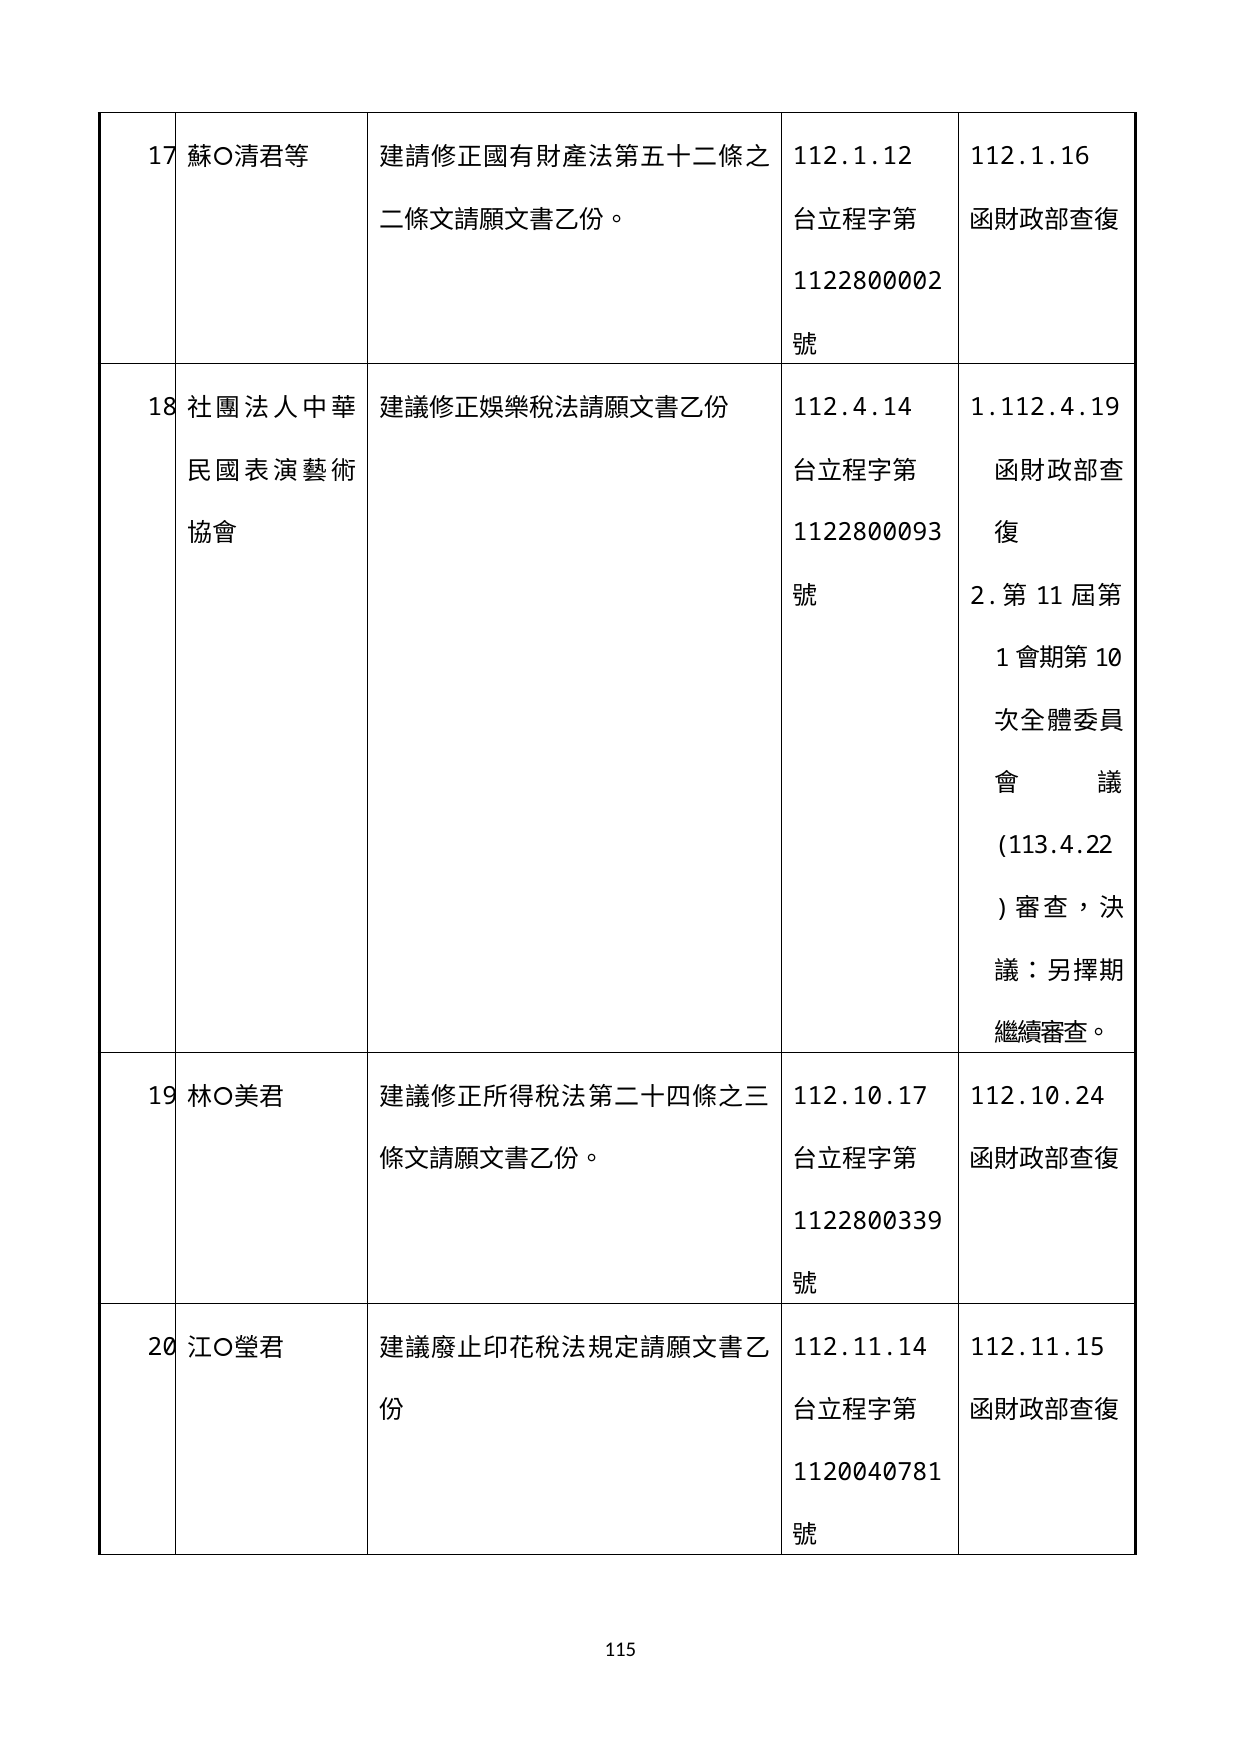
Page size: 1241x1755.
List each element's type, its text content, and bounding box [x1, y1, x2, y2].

table_cell 112.10.24 函財政部查復 [959, 1053, 1134, 1303]
table_cell [166, 399, 173, 405]
table_cell [166, 1088, 173, 1096]
table_cell [101, 1304, 175, 1554]
table_cell 林美君 [176, 1053, 367, 1303]
table_cell 蘇清君等 [176, 113, 367, 363]
table_cell 建議修正娛樂稅法請願文書乙份 [368, 364, 781, 1052]
table_cell 建請修正國有財產法第五十二條之二條文請願文書乙份。 [368, 113, 781, 363]
table_cell 112.1.16 函財政部查復 [959, 113, 1134, 363]
table_cell 112.1.12 台立程字第 1122800002號 [782, 113, 958, 363]
table_cell 社團法人中華民國表演藝術協會 [176, 364, 367, 1052]
table_cell [101, 1053, 175, 1303]
table_cell 112.10.17 台立程字第 1122800339號 [782, 1053, 958, 1303]
table_cell 江瑩君 [176, 1304, 367, 1554]
table_cell 建議修正所得稅法第二十四條之三條文請願文書乙份。 [368, 1053, 781, 1303]
table_cell [167, 1343, 173, 1353]
table_cell [166, 1339, 171, 1349]
table_cell [166, 407, 173, 413]
table_cell 112.11.15 函財政部查復 [959, 1304, 1134, 1554]
table_cell [101, 113, 175, 363]
table_cell 建議廢止印花稅法規定請願文書乙份 [368, 1304, 781, 1554]
table_cell 112.11.14 台立程字第 1120040781號 [782, 1304, 958, 1554]
table_cell 112.4.14 台立程字第 1122800093號 [782, 364, 958, 1052]
table_cell [101, 364, 175, 1052]
table_cell 1.112.4.19函財政部查復 2.第11屆第1會期第10次全體委員會議(113.4.22)審查，決議：另擇期繼續審查。 [959, 364, 1134, 1052]
